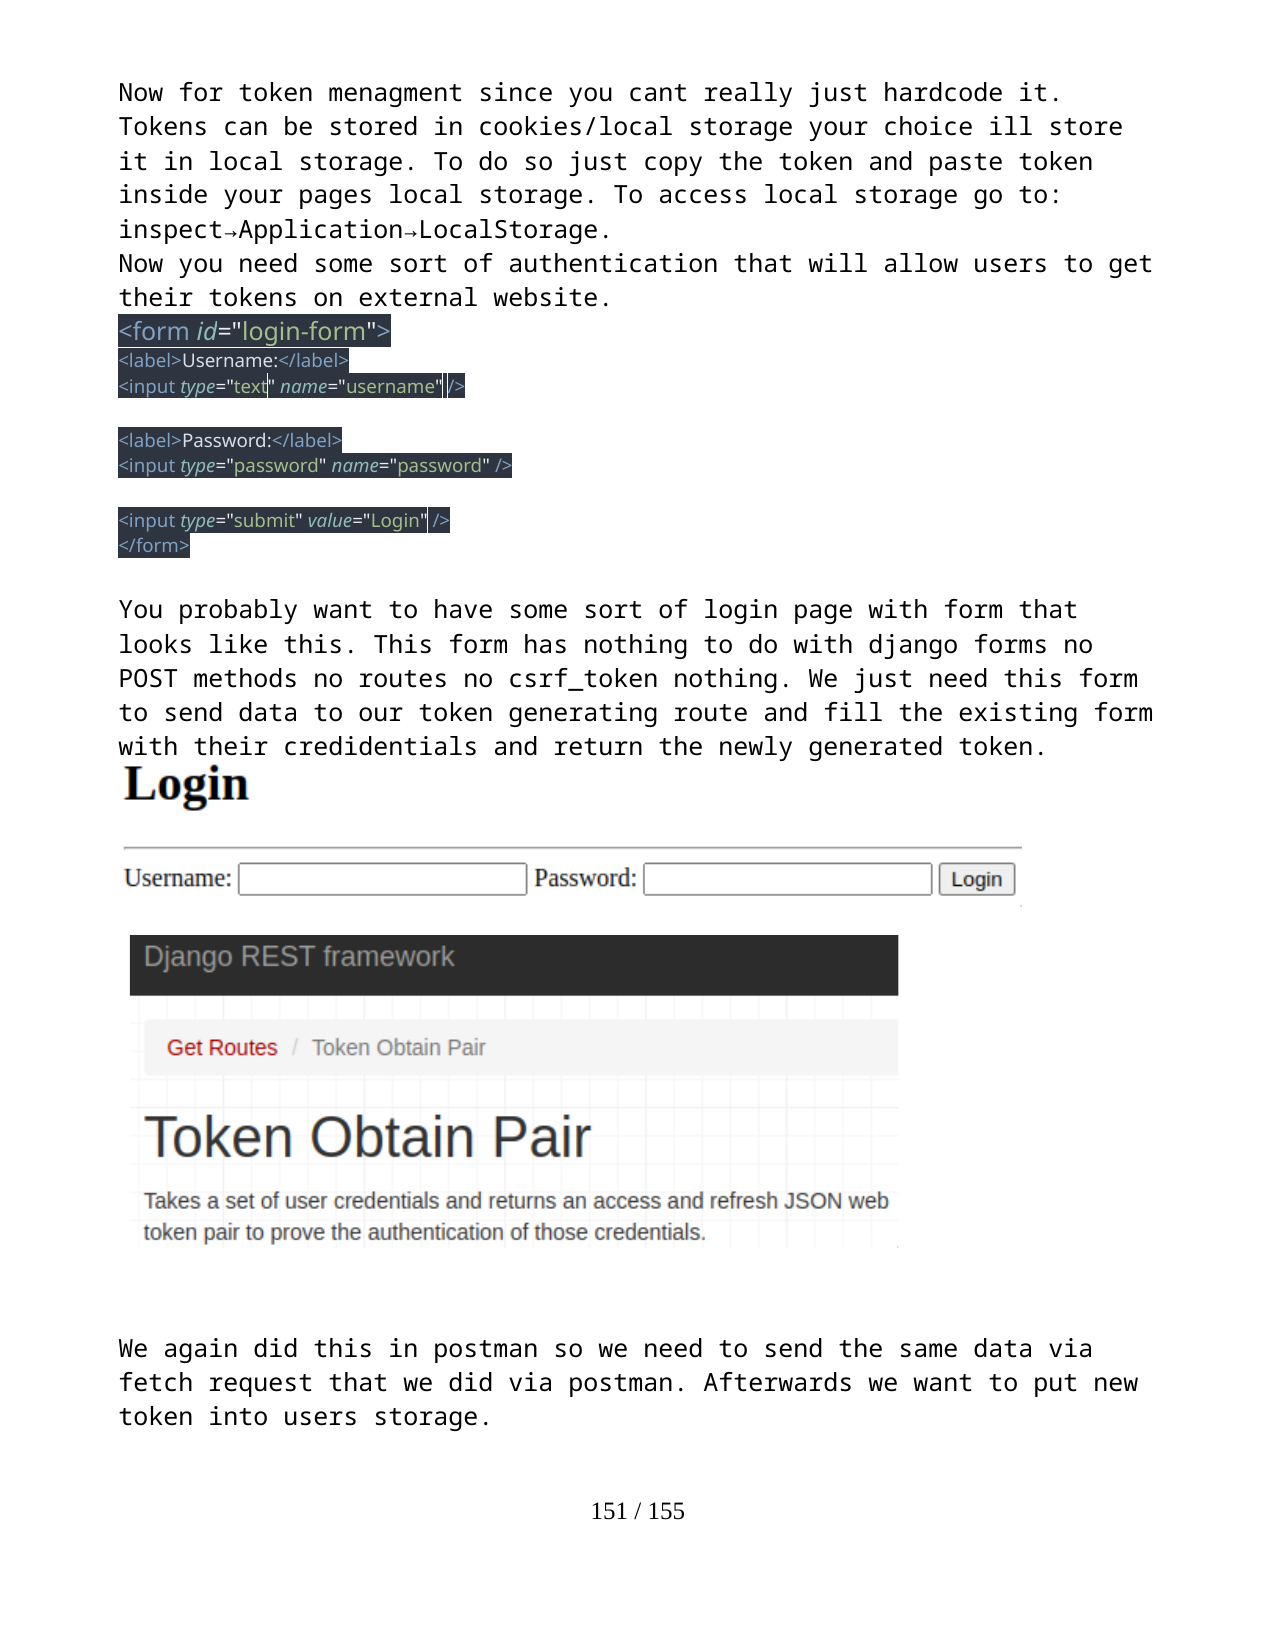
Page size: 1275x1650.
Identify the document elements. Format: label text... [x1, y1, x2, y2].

text <label>Username:</label> [118, 347, 1157, 373]
text <input type="submit" value="Login" /> [118, 507, 1157, 533]
text We again did this in postman so we need to send the same data via fetch request that we did via postman. Afterwards we want to put new token into users storage. [118, 1331, 1157, 1433]
text <input type="password" name="password" /> [118, 453, 1157, 478]
text You probably want to have some sort of login page with form that looks like this. This form has nothing to do with django forms no POST methods no routes no csrf_token nothing. We just need this form to send data to our token generating route and fill the existing form with their credidentials and return the newly generated token. [118, 592, 1157, 762]
text inspect→Application→LocalStorage. [118, 211, 1157, 245]
text <form id="login-form"> [118, 313, 1157, 347]
text <label>Password:</label> [118, 427, 1157, 453]
text </form> [118, 533, 1157, 558]
text Now you need some sort of authentication that will allow users to get their tokens on external website. [118, 245, 1157, 313]
text Now for token menagment since you cant really just hardcode it. Tokens can be stored in cookies/local storage your choice ill store it in local storage. To do so just copy the token and paste token inside your pages local storage. To access local storage go to: [118, 75, 1157, 211]
text <input type="text" name="username" /> [118, 373, 1157, 398]
